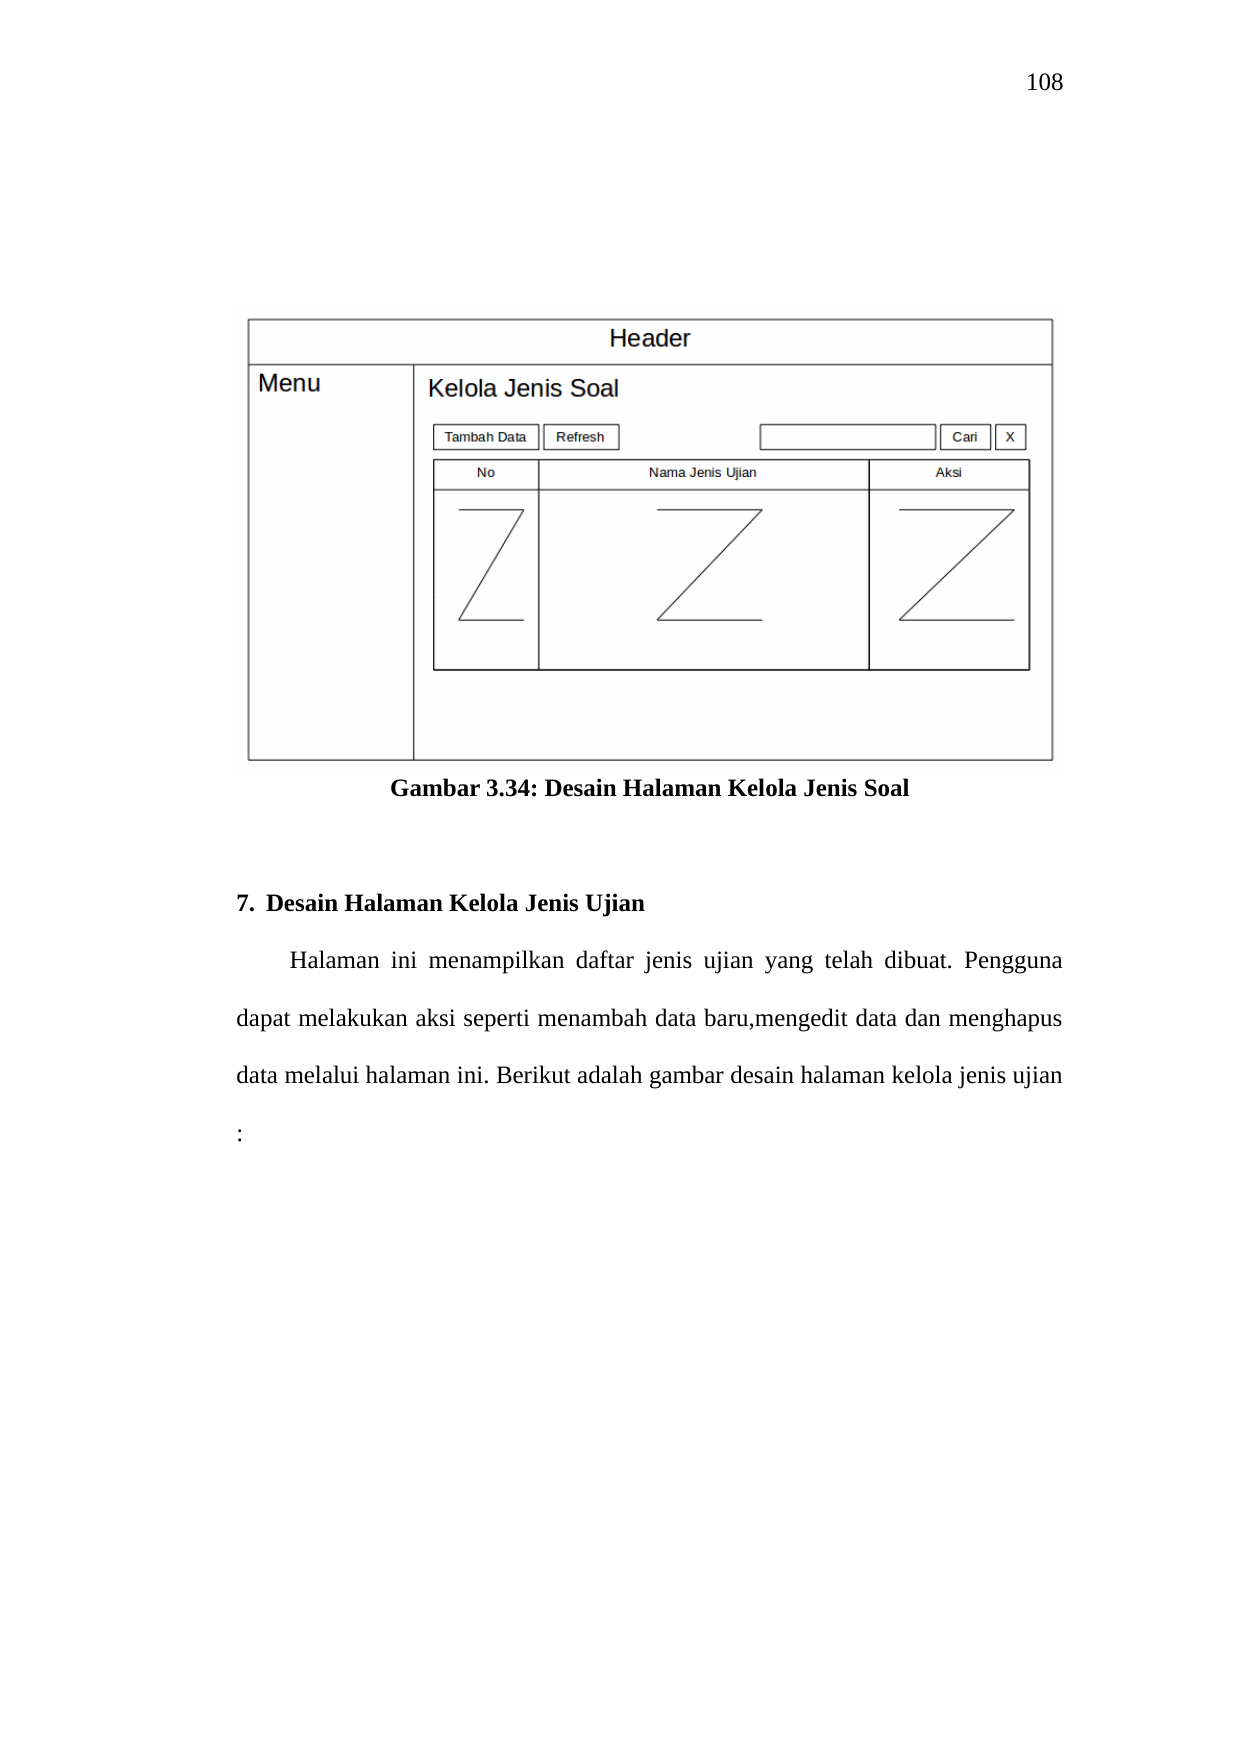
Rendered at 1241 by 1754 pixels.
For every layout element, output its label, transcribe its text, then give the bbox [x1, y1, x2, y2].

text Gambar 3.34: Desain Halaman Kelola Jenis Soal [236, 773, 1063, 801]
text Halaman ini menampilkan daftar jenis ujian yang telah dibuat. Pengguna dapat melakukan aksi seperti menambah data baru,mengedit data dan menghapus data melalui halaman ini. Berikut adalah gambar desain halaman kelola jenis ujian : [236, 945, 1063, 1146]
list Desain Halaman Kelola Jenis Ujian [236, 888, 1063, 916]
picture [236, 307, 1064, 773]
